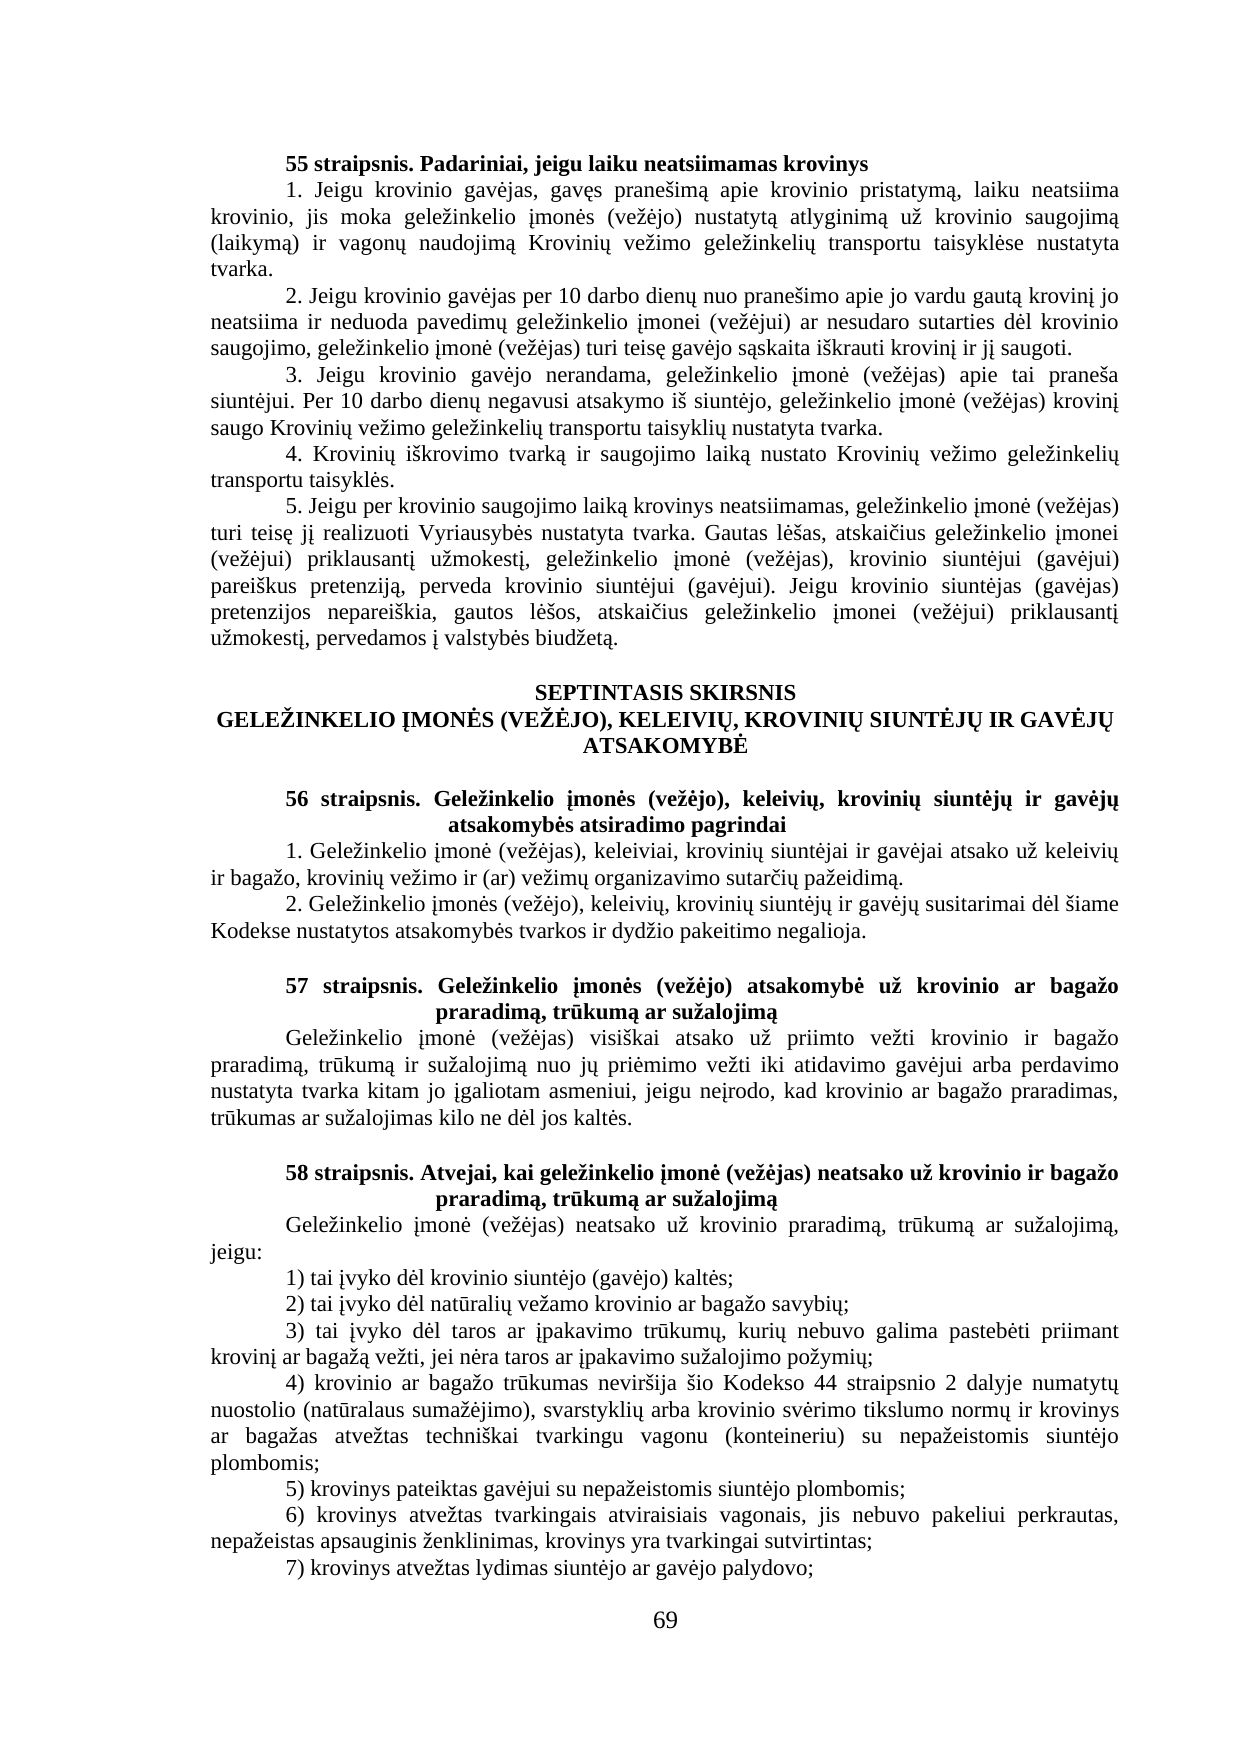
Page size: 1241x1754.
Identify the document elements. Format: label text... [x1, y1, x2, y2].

text GELEŽINKELIO ĮMONĖS (VEŽĖJO), KELEIVIŲ, KROVINIŲ SIUNTĖJŲ IR GAVĖJŲ ATSAKOMYBĖ [210, 706, 1120, 758]
text 3) tai įvyko dėl taros ar įpakavimo trūkumų, kurių nebuvo galima pastebėti priimant krovinį ar bagažą vežti, jei nėra taros ar įpakavimo sužalojimo požymių; [210, 1317, 1120, 1369]
subtitle 56 straipsnis. Geležinkelio įmonės (vežėjo), keleivių, krovinių siuntėjų ir gavėjų atsakomybės atsiradimo pagrindai [285, 785, 1120, 838]
text 2) tai įvyko dėl natūralių vežamo krovinio ar bagažo savybių; [210, 1290, 1120, 1317]
text 1. Jeigu krovinio gavėjas, gavęs pranešimą apie krovinio pristatymą, laiku neatsiima krovinio, jis moka geležinkelio įmonės (vežėjo) nustatytą atlyginimą už krovinio saugojimą (laikymą) ir vagonų naudojimą Krovinių vežimo geležinkelių transportu taisyklėse nustatyta tvarka. [210, 176, 1120, 282]
subtitle 58 straipsnis. Atvejai, kai geležinkelio įmonė (vežėjas) neatsako už krovinio ir bagažo praradimą, trūkumą ar sužalojimą [285, 1159, 1120, 1211]
text 5. Jeigu per krovinio saugojimo laiką krovinys neatsiimamas, geležinkelio įmonė (vežėjas) turi teisę jį realizuoti Vyriausybės nustatyta tvarka. Gautas lėšas, atskaičius geležinkelio įmonei (vežėjui) priklausantį užmokestį, geležinkelio įmonė (vežėjas), krovinio siuntėjui (gavėjui) pareiškus pretenziją, perveda krovinio siuntėjui (gavėjui). Jeigu krovinio siuntėjas (gavėjas) pretenzijos nepareiškia, gautos lėšos, atskaičius geležinkelio įmonei (vežėjui) priklausantį užmokestį, pervedamos į valstybės biudžetą. [210, 493, 1120, 651]
text 4. Krovinių iškrovimo tvarką ir saugojimo laiką nustato Krovinių vežimo geležinkelių transportu taisyklės. [210, 440, 1120, 493]
subtitle 55 straipsnis. Padariniai, jeigu laiku neatsiimamas krovinys [210, 150, 1120, 176]
text 3. Jeigu krovinio gavėjo nerandama, geležinkelio įmonė (vežėjas) apie tai praneša siuntėjui. Per 10 darbo dienų negavusi atsakymo iš siuntėjo, geležinkelio įmonė (vežėjas) krovinį saugo Krovinių vežimo geležinkelių transportu taisyklių nustatyta tvarka. [210, 361, 1120, 440]
text 2. Jeigu krovinio gavėjas per 10 darbo dienų nuo pranešimo apie jo vardu gautą krovinį jo neatsiima ir neduoda pavedimų geležinkelio įmonei (vežėjui) ar nesudaro sutarties dėl krovinio saugojimo, geležinkelio įmonė (vežėjas) turi teisę gavėjo sąskaita iškrauti krovinį ir jį saugoti. [210, 282, 1120, 361]
text Geležinkelio įmonė (vežėjas) visiškai atsako už priimto vežti krovinio ir bagažo praradimą, trūkumą ir sužalojimą nuo jų priėmimo vežti iki atidavimo gavėjui arba perdavimo nustatyta tvarka kitam jo įgaliotam asmeniui, jeigu neįrodo, kad krovinio ar bagažo praradimas, trūkumas ar sužalojimas kilo ne dėl jos kaltės. [210, 1024, 1120, 1130]
text 1. Geležinkelio įmonė (vežėjas), keleiviai, krovinių siuntėjai ir gavėjai atsako už keleivių ir bagažo, krovinių vežimo ir (ar) vežimų organizavimo sutarčių pažeidimą. [210, 838, 1120, 890]
text 4) krovinio ar bagažo trūkumas neviršija šio Kodekso 44 straipsnio 2 dalyje numatytų nuostolio (natūralaus sumažėjimo), svarstyklių arba krovinio svėrimo tikslumo normų ir krovinys ar bagažas atvežtas techniškai tvarkingu vagonu (konteineriu) su nepažeistomis siuntėjo plombomis; [210, 1369, 1120, 1475]
text 7) krovinys atvežtas lydimas siuntėjo ar gavėjo palydovo; [210, 1554, 1120, 1580]
subtitle 57 straipsnis. Geležinkelio įmonės (vežėjo) atsakomybė už krovinio ar bagažo praradimą, trūkumą ar sužalojimą [285, 972, 1120, 1024]
text 1) tai įvyko dėl krovinio siuntėjo (gavėjo) kaltės; [210, 1264, 1120, 1290]
text 6) krovinys atvežtas tvarkingais atviraisiais vagonais, jis nebuvo pakeliui perkrautas, nepažeistas apsauginis ženklinimas, krovinys yra tvarkingai sutvirtintas; [210, 1501, 1120, 1554]
text SEPTINTASIS SKIRSNIS [210, 679, 1120, 706]
text Geležinkelio įmonė (vežėjas) neatsako už krovinio praradimą, trūkumą ar sužalojimą, jeigu: [210, 1211, 1120, 1264]
text 5) krovinys pateiktas gavėjui su nepažeistomis siuntėjo plombomis; [210, 1475, 1120, 1501]
text 2. Geležinkelio įmonės (vežėjo), keleivių, krovinių siuntėjų ir gavėjų susitarimai dėl šiame Kodekse nustatytos atsakomybės tvarkos ir dydžio pakeitimo negalioja. [210, 890, 1120, 943]
